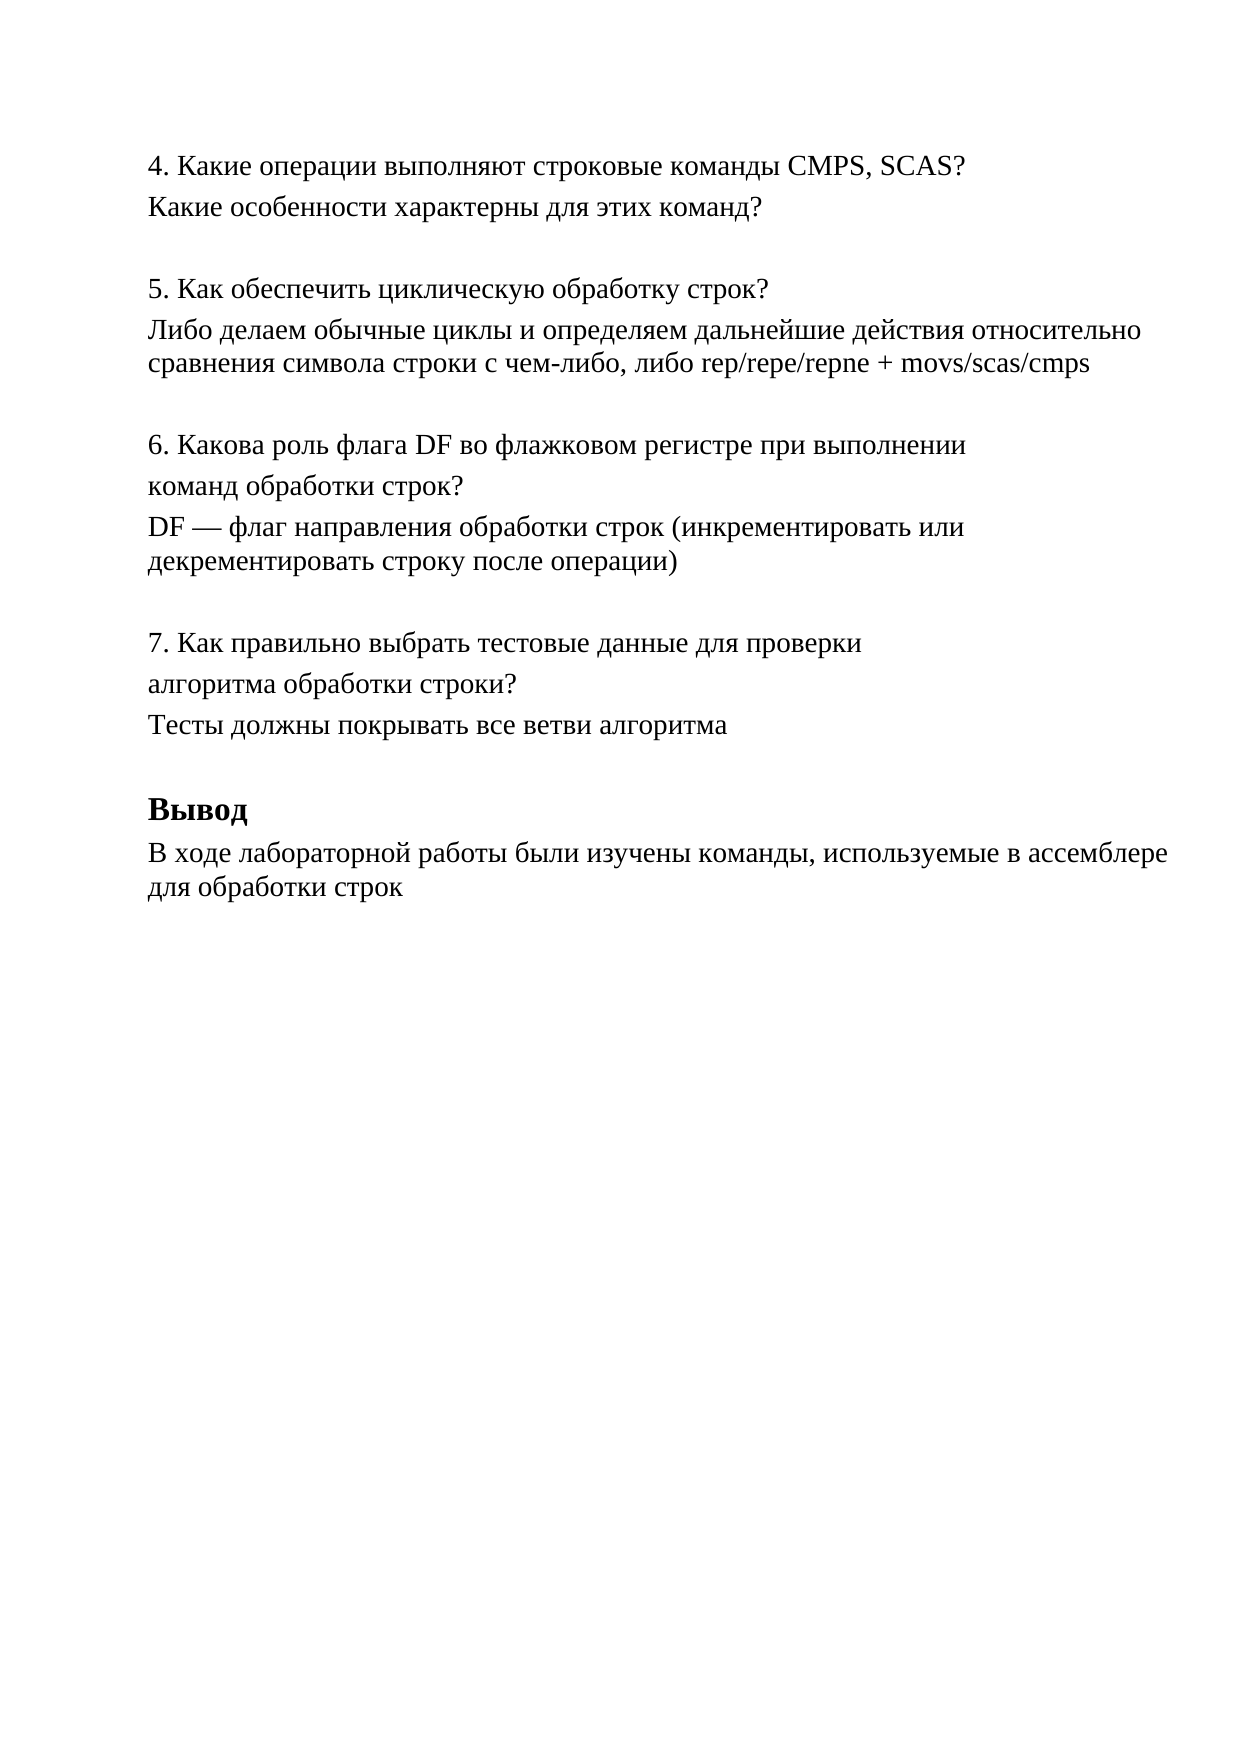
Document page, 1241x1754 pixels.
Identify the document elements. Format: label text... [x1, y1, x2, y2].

text Вывод [148, 789, 1181, 828]
text 6. Какова роль флага DF во флажковом регистре при выполнении [148, 427, 1181, 461]
text Какие особенности характерны для этих команд? [148, 189, 1181, 222]
text алгоритма обработки строки? [148, 666, 1181, 700]
text Тесты должны покрывать все ветви алгоритма [148, 707, 1181, 741]
text 7. Как правильно выбрать тестовые данные для проверки [148, 625, 1181, 659]
text Либо делаем обычные циклы и определяем дальнейшие действия относительно сравнения символа строки с чем-либо, либо rep/repe/repne + movs/scas/cmps [148, 312, 1181, 379]
text DF — флаг направления обработки строк (инкрементировать или декрементировать строку после операции) [148, 509, 1181, 577]
text 4. Какие операции выполняют строковые команды CMPS, SCAS? [148, 148, 1181, 181]
text 5. Как обеспечить циклическую обработку строк? [148, 271, 1181, 304]
text В ходе лабораторной работы были изучены команды, используемые в ассемблере для обработки строк [148, 835, 1181, 902]
text команд обработки строк? [148, 468, 1181, 502]
